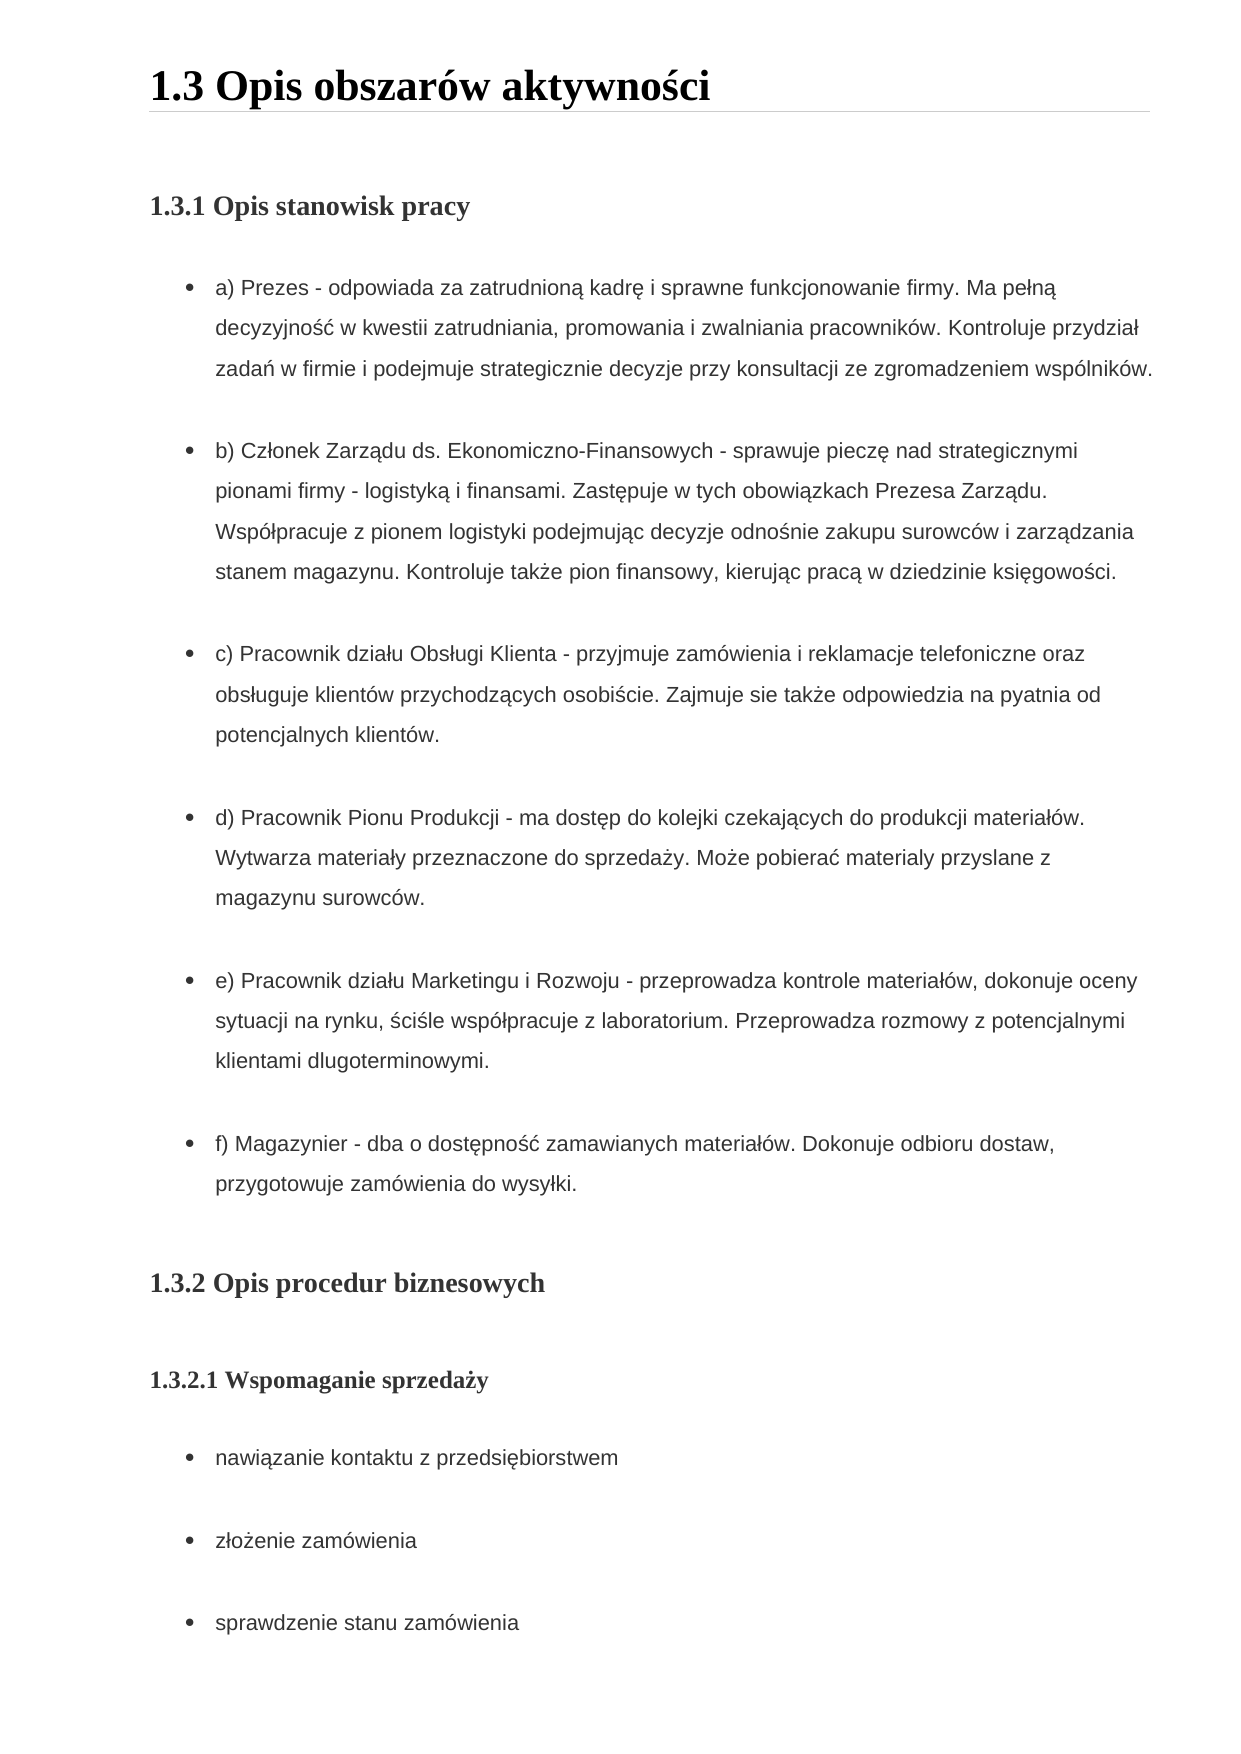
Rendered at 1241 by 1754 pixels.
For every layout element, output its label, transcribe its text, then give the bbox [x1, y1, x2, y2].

list f) Magazynier - dba o dostępność zamawianych materiałów. Dokonuje odbioru dostaw, przygotowuje zamówienia do wysyłki. [186, 1131, 1158, 1196]
list złożenie zamówienia [186, 1527, 1158, 1553]
subtitle 1.3 Opis obszarów aktywności [149, 59, 1150, 111]
list c) Pracownik działu Obsługi Klienta - przyjmuje zamówienia i reklamacje telefoniczne oraz obsługuje klientów przychodzących osobiście. Zajmuje sie także odpowiedzia na pyatnia od potencjalnych klientów. [186, 641, 1158, 747]
list d) Pracownik Pionu Produkcji - ma dostęp do kolejki czekających do produkcji materiałów. Wytwarza materiały przeznaczone do sprzedaży. Może pobierać materialy przyslane z magazynu surowców. [186, 804, 1158, 910]
list e) Pracownik działu Marketingu i Rozwoju - przeprowadza kontrole materiałów, dokonuje oceny sytuacji na rynku, ściśle współpracuje z laboratorium. Przeprowadza rozmowy z potencjalnymi klientami dlugoterminowymi. [186, 968, 1158, 1073]
subtitle 1.3.1 Opis stanowisk pracy [149, 189, 1150, 221]
list a) Prezes - odpowiada za zatrudnioną kadrę i sprawne funkcjonowanie firmy. Ma pełną decyzyjność w kwestii zatrudniania, promowania i zwalniania pracowników. Kontroluje przydział zadań w firmie i podejmuje strategicznie decyzje przy konsultacji ze zgromadzeniem wspólników. [186, 275, 1158, 381]
list sprawdzenie stanu zamówienia [186, 1610, 1158, 1635]
list b) Członek Zarządu ds. Ekonomiczno-Finansowych - sprawuje pieczę nad strategicznymi pionami firmy - logistyką i finansami. Zastępuje w tych obowiązkach Prezesa Zarządu. Współpracuje z pionem logistyki podejmując decyzje odnośnie zakupu surowców i zarządzania stanem magazynu. Kontroluje także pion finansowy, kierując pracą w dziedzinie księgowości. [186, 438, 1158, 584]
subtitle 1.3.2 Opis procedur biznesowych [149, 1266, 1150, 1298]
subtitle 1.3.2.1 Wspomaganie sprzedaży [149, 1365, 1150, 1393]
list nawiązanie kontaktu z przedsiębiorstwem [186, 1445, 1158, 1470]
